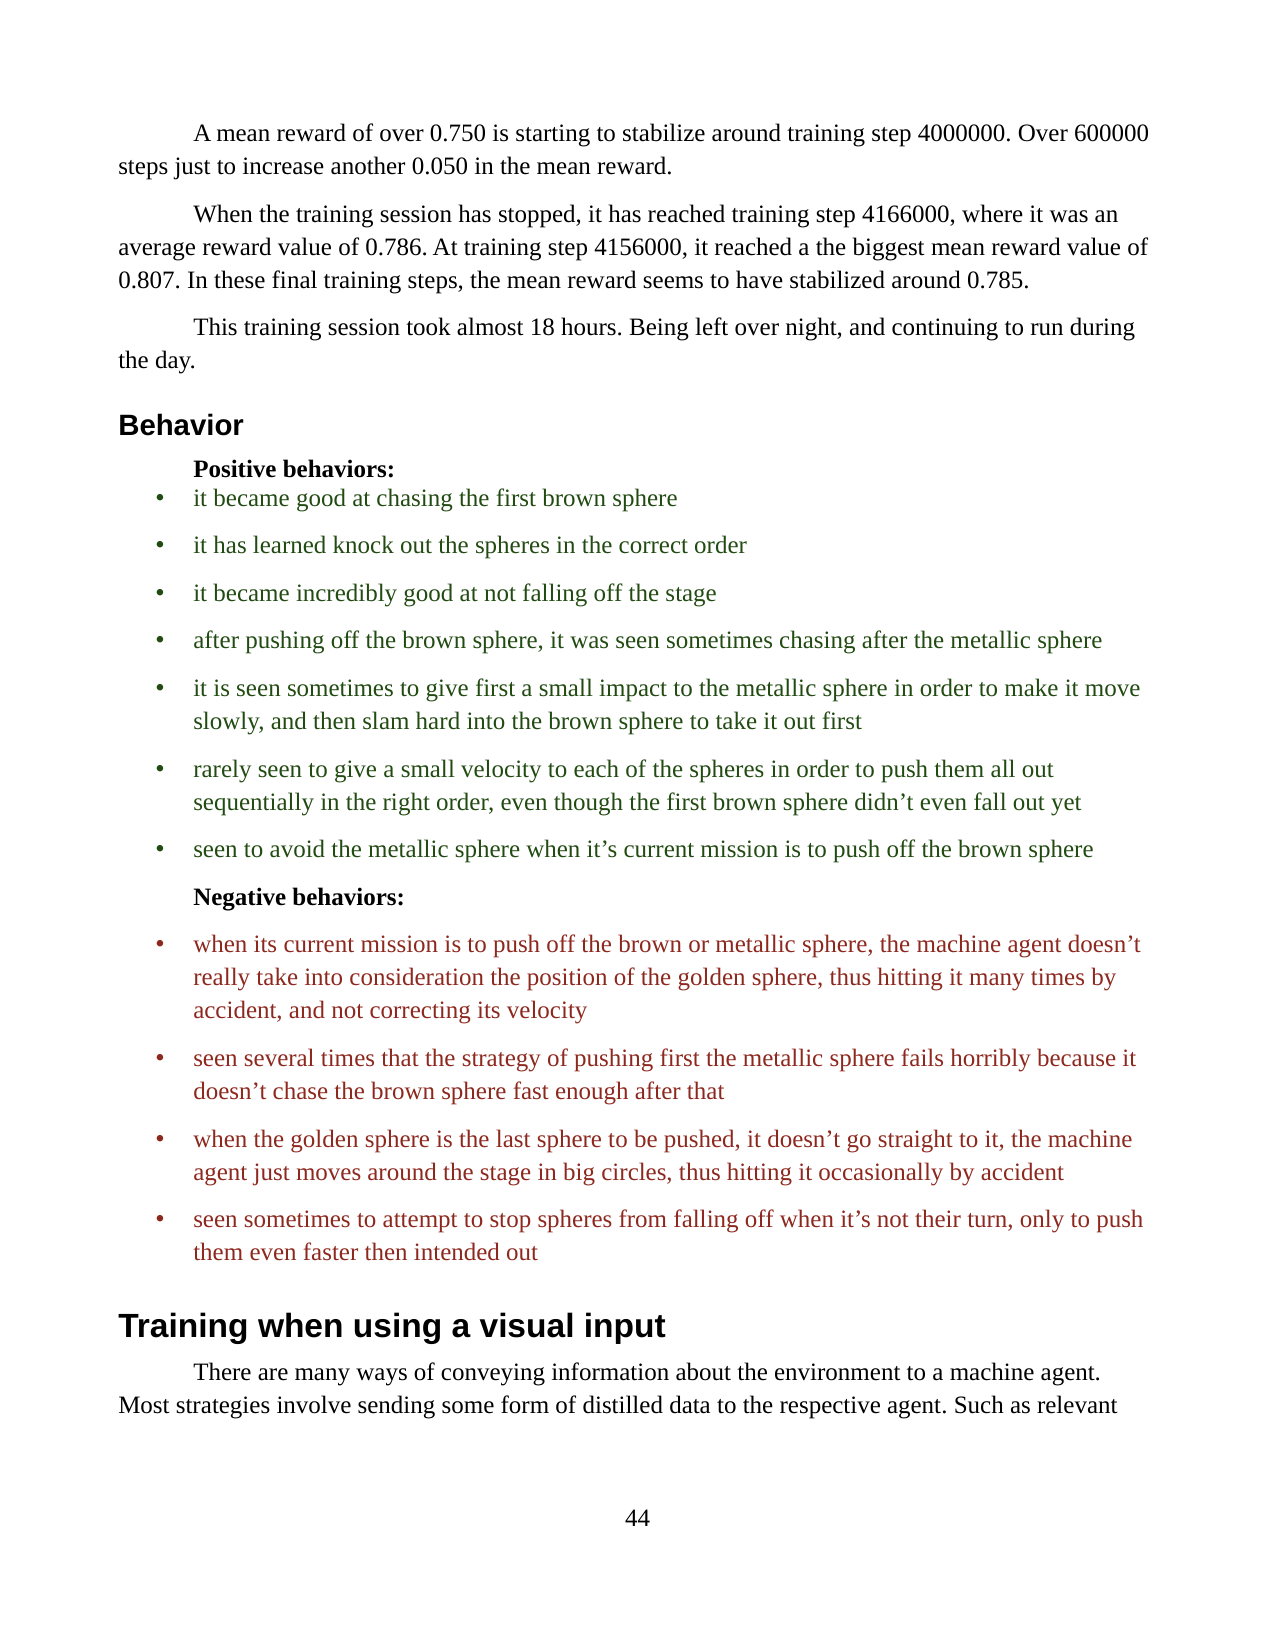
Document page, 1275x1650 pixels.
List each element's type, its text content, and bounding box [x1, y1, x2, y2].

list when the golden sphere is the last sphere to be pushed, it doesn’t go straight to it, the machine agent just moves around the stage in big circles, thus hitting it occasionally by accident [156, 1124, 1157, 1186]
subtitle Training when using a visual input [118, 1306, 1157, 1344]
list seen sometimes to attempt to stop spheres from falling off when it’s not their turn, only to push them even faster then intended out [156, 1204, 1157, 1266]
list seen to avoid the metallic sphere when it’s current mission is to push off the brown sphere [156, 834, 1157, 863]
list after pushing off the brown sphere, it was seen sometimes chasing after the metallic sphere [156, 625, 1157, 654]
text A mean reward of over 0.750 is starting to stabilize around training step 4000000. Over 600000 steps just to increase another 0.050 in the mean reward. [118, 118, 1157, 180]
text Positive behaviors: [118, 454, 1157, 483]
list rarely seen to give a small velocity to each of the spheres in order to push them all out sequentially in the right order, even though the first brown sphere didn’t even fall out yet [156, 754, 1157, 815]
list it is seen sometimes to give first a small impact to the metallic sphere in order to make it move slowly, and then slam hard into the brown sphere to take it out first [156, 673, 1157, 735]
list it became good at chasing the first brown sphere [156, 483, 1157, 511]
list it has learned knock out the spheres in the correct order [156, 530, 1157, 559]
text When the training session has stopped, it has reached training step 4166000, where it was an average reward value of 0.786. At training step 4156000, it reached a the biggest mean reward value of 0.807. In these final training steps, the mean reward seems to have stabilized around 0.785. [118, 199, 1157, 293]
subtitle Behavior [118, 408, 1157, 441]
list Negative behaviors: [156, 882, 1157, 911]
text This training session took almost 18 hours. Being left over night, and continuing to run during the day. [118, 312, 1157, 374]
list seen several times that the strategy of pushing first the metallic sphere fails horribly because it doesn’t chase the brown sphere fast enough after that [156, 1043, 1157, 1105]
list it became incredibly good at not falling off the stage [156, 578, 1157, 607]
list when its current mission is to push off the brown or metallic sphere, the machine agent doesn’t really take into consideration the position of the golden sphere, thus hitting it many times by accident, and not correcting its velocity [156, 929, 1157, 1024]
text There are many ways of conveying information about the environment to a machine agent. Most strategies involve sending some form of distilled data to the respective agent. Such as relevant [118, 1357, 1157, 1419]
